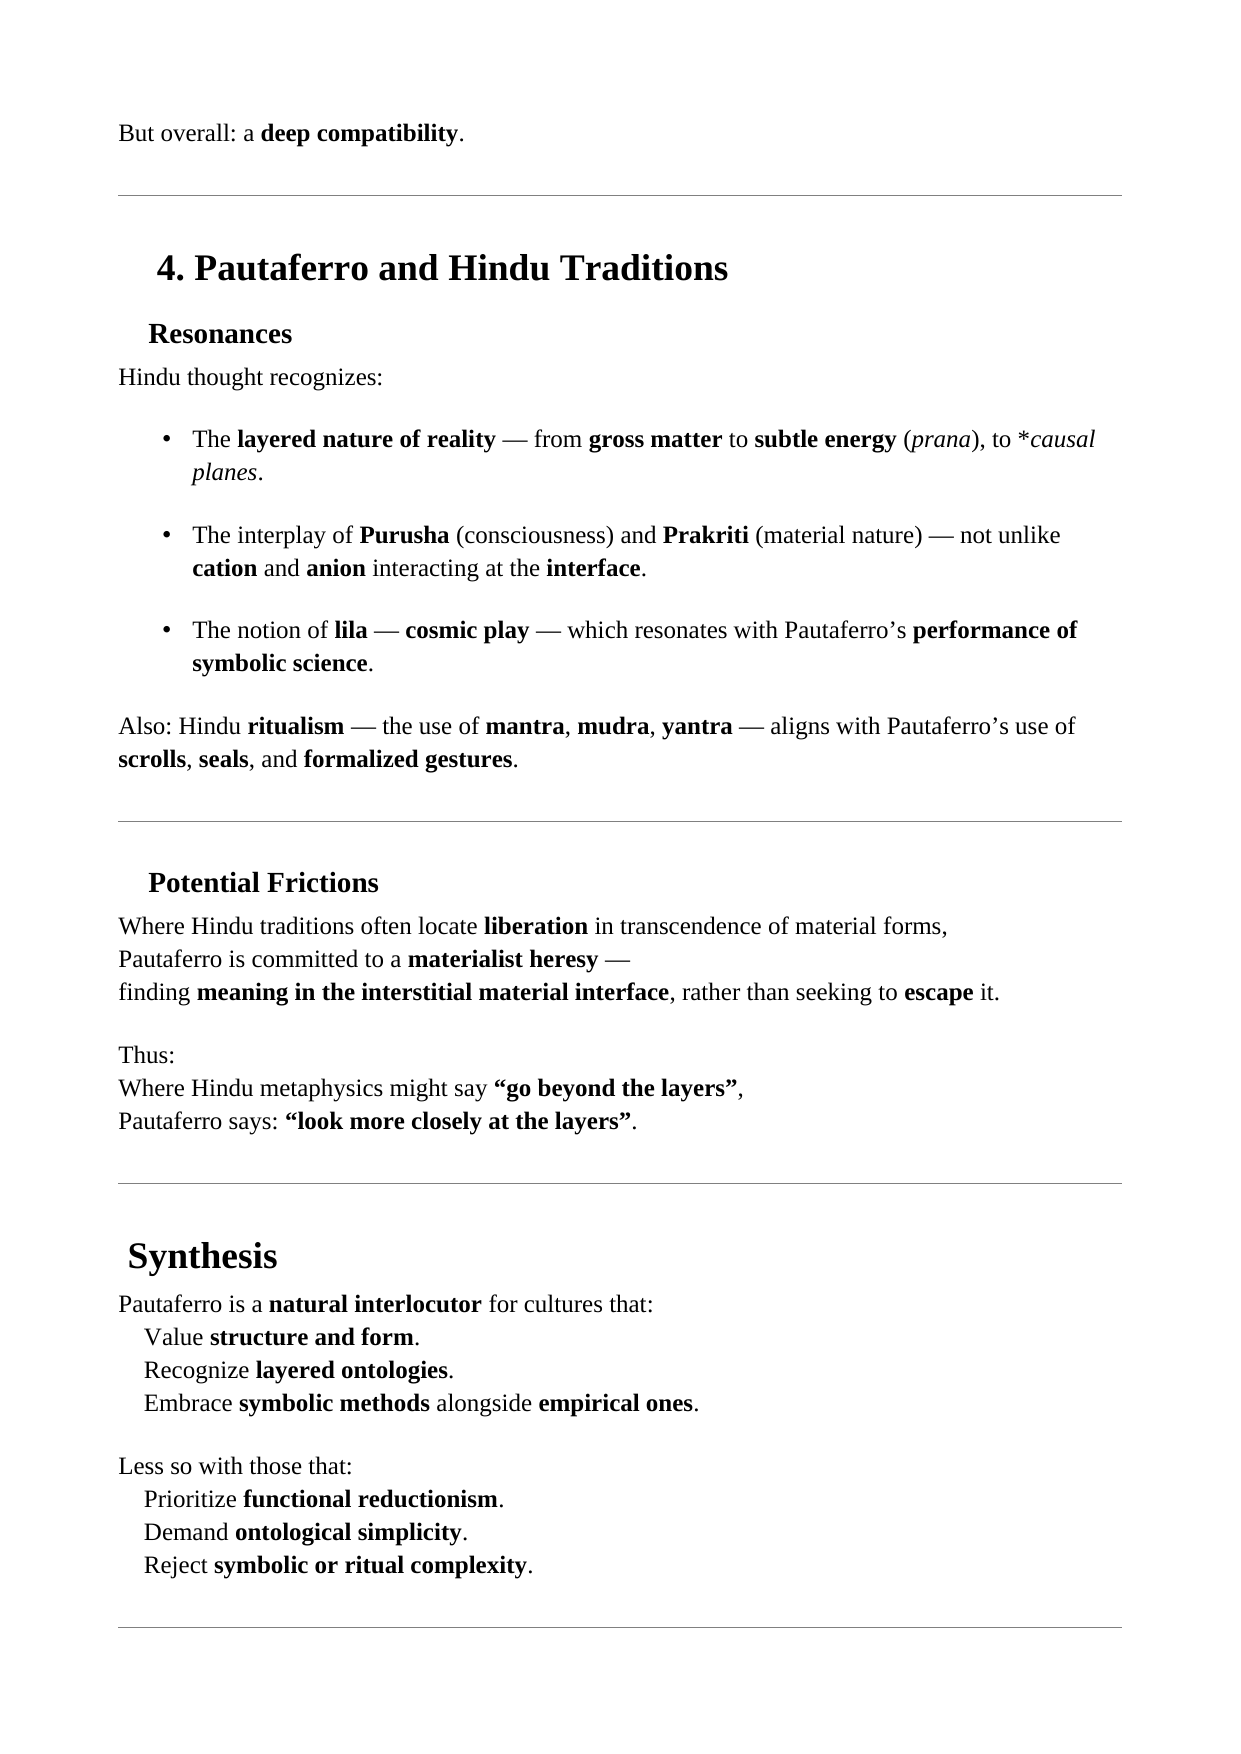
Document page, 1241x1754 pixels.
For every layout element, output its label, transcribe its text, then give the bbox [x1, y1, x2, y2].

text But overall: a deep compatibility. [118, 118, 1122, 147]
list The interplay of Purusha (consciousness) and Prakriti (material nature) — not unlike cation and anion interacting at the interface. [162, 520, 1122, 582]
text Where Hindu traditions often locate liberation in transcendence of material forms, Pautaferro is committed to a materialist heresy — finding meaning in the interstitial material interface, rather than seeking to escape it. [118, 911, 1122, 1006]
text Pautaferro is a natural interlocutor for cultures that: ✅ Value structure and form. ✅ Recognize layered ontologies. ✅ Embrace symbolic methods alongside empirical ones. [118, 1289, 1122, 1417]
text Hindu thought recognizes: [118, 362, 1122, 391]
subtitle ❌ Potential Frictions [118, 865, 1122, 899]
text Thus: Where Hindu metaphysics might say “go beyond the layers”, Pautaferro says: “look more closely at the layers”. [118, 1040, 1122, 1135]
subtitle 🧭 4. Pautaferro and Hindu Traditions [118, 246, 1122, 289]
text Also: Hindu ritualism — the use of mantra, mudra, yantra — aligns with Pautaferro’s use of scrolls, seals, and formalized gestures. [118, 711, 1122, 773]
list The notion of lila — cosmic play — which resonates with Pautaferro’s performance of symbolic science. [162, 616, 1122, 677]
subtitle ✅ Resonances [118, 316, 1122, 349]
list The layered nature of reality — from gross matter to subtle energy (prana), to *causal planes. [162, 424, 1122, 486]
subtitle 🕯️ Synthesis [118, 1234, 1122, 1277]
text Less so with those that: ❌ Prioritize functional reductionism. ❌ Demand ontological simplicity. ❌ Reject symbolic or ritual complexity. [118, 1451, 1122, 1579]
